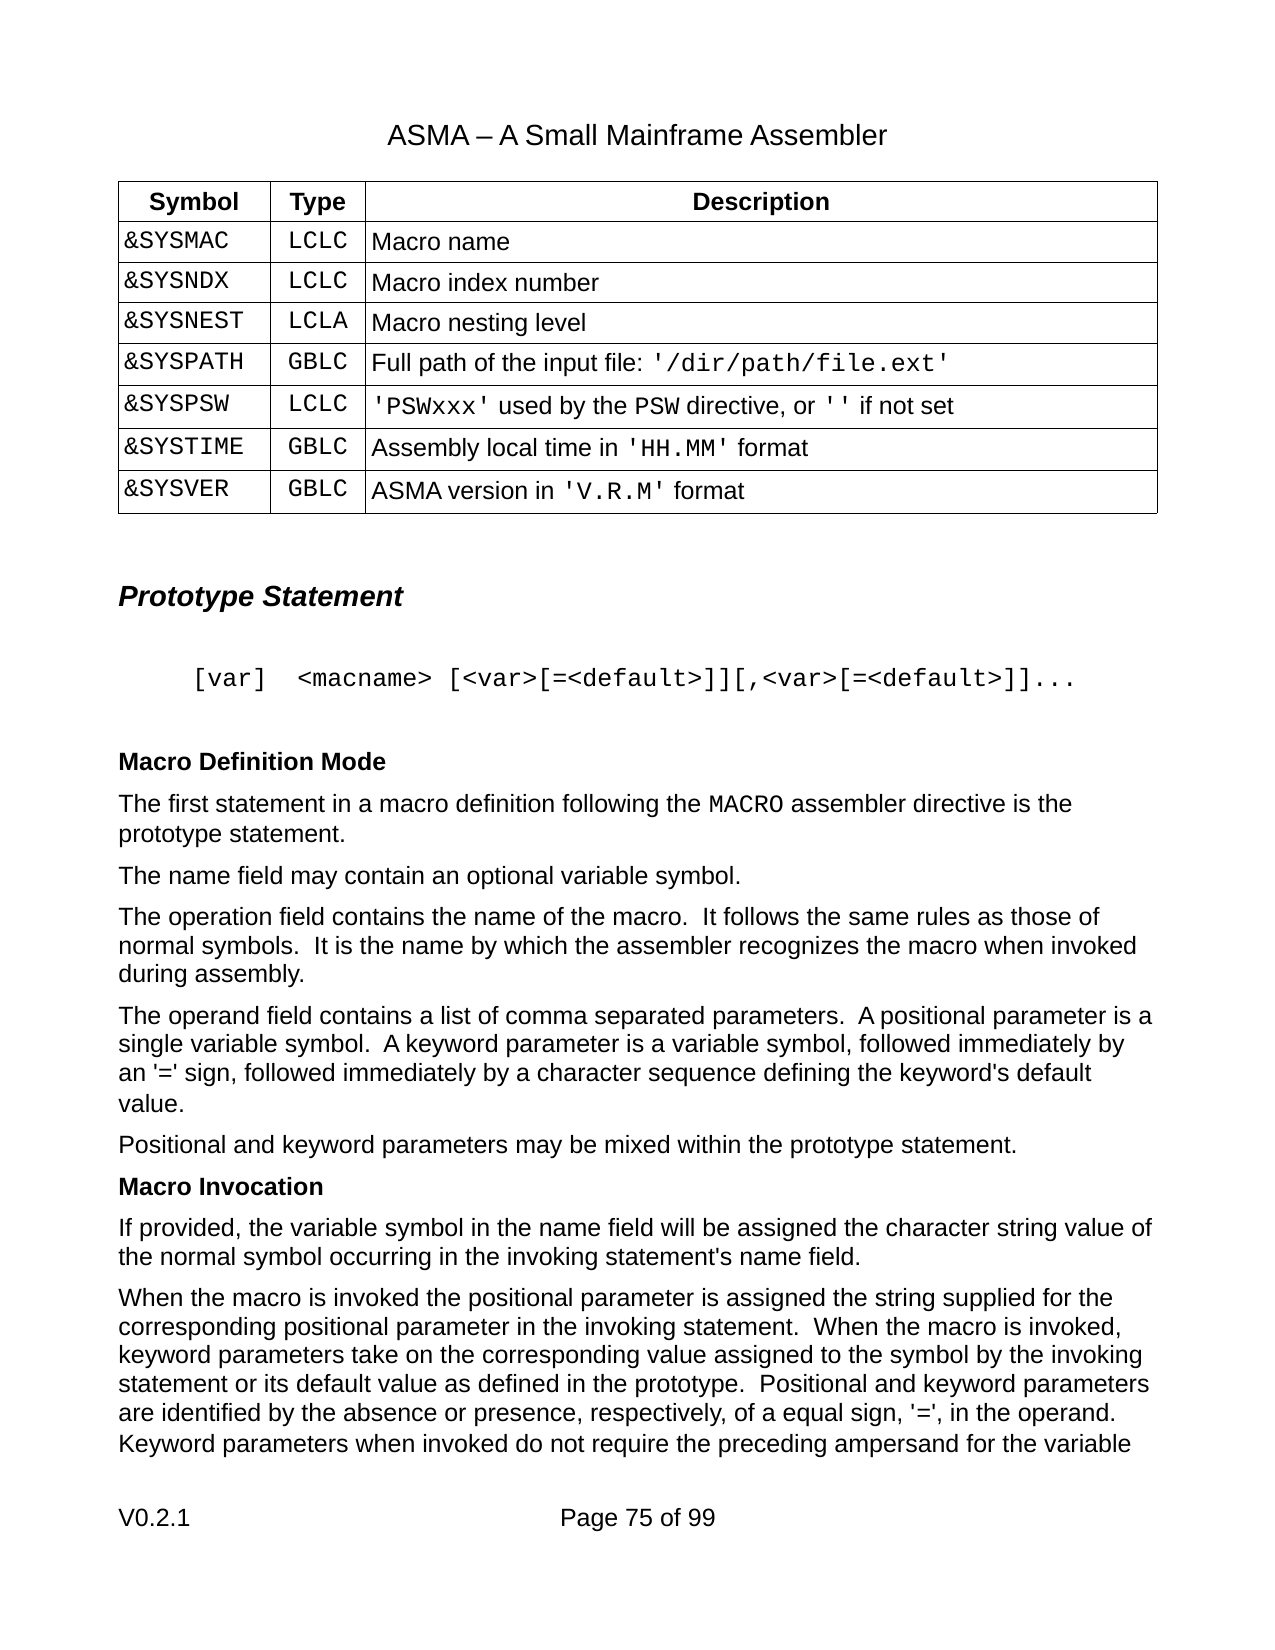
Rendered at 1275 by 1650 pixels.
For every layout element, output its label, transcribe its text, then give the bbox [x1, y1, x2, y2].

table_cell &SYSNEST [119, 303, 270, 342]
table_cell LCLC [271, 222, 365, 262]
table_cell 'PSWxxx' used by the PSW directive, or '' if not set [366, 386, 1157, 427]
table_cell LCLC [271, 386, 365, 427]
table_cell Full path of the input file: '/dir/path/file.ext' [366, 344, 1157, 385]
table_header Type [271, 182, 365, 221]
table_cell Macro name [366, 222, 1157, 262]
table_cell ASMA version in 'V.R.M' format [366, 471, 1157, 512]
table_cell GBLC [271, 344, 365, 385]
table_cell &SYSNDX [119, 263, 270, 302]
table_cell Macro index number [366, 263, 1157, 302]
table_cell LCLA [271, 303, 365, 342]
table_header Description [366, 182, 1157, 221]
table_cell Assembly local time in 'HH.MM' format [366, 429, 1157, 470]
table_cell &SYSMAC [119, 222, 270, 262]
text If provided, the variable symbol in the name field will be assigned the character string value of the normal symbol occurring in the invoking statement's name field. [118, 1213, 1157, 1270]
table_cell &SYSTIME [119, 429, 270, 470]
table_cell &SYSPATH [119, 344, 270, 385]
table_cell LCLC [271, 263, 365, 302]
text [var] <macname> [<var>[=<default>]][,<var>[=<default>]]... [192, 666, 1157, 694]
text Macro Invocation [118, 1172, 1157, 1200]
text When the macro is invoked the positional parameter is assigned the string supplied for the corresponding positional parameter in the invoking statement. When the macro is invoked, keyword parameters take on the corresponding value assigned to the symbol by the invoking statement or its default value as defined in the prototype. Positional and keyword parameters are identified by the absence or presence, respectively, of a equal sign, '=', in the operand. Keyword parameters when invoked do not require the preceding ampersand for the variable [118, 1283, 1157, 1458]
table_cell GBLC [271, 471, 365, 512]
text The name field may contain an optional variable symbol. [118, 861, 1157, 889]
text Macro Definition Mode [118, 747, 1157, 776]
text The operation field contains the name of the macro. It follows the same rules as those of normal symbols. It is the name by which the assembler recognizes the macro when invoked during assembly. [118, 902, 1157, 988]
table_cell Macro nesting level [366, 303, 1157, 342]
text Positional and keyword parameters may be mixed within the prototype statement. [118, 1130, 1157, 1159]
text The first statement in a macro definition following the MACRO assembler directive is the prototype statement. [118, 788, 1157, 848]
table_cell &SYSVER [119, 471, 270, 512]
subtitle Prototype Statement [118, 579, 1157, 612]
text The operand field contains a list of comma separated parameters. A positional parameter is a single variable symbol. A keyword parameter is a variable symbol, followed immediately by an '=' sign, followed immediately by a character sequence defining the keyword's default value. [118, 1001, 1157, 1118]
table_cell GBLC [271, 429, 365, 470]
table_header Symbol [119, 182, 270, 221]
table_cell &SYSPSW [119, 386, 270, 427]
